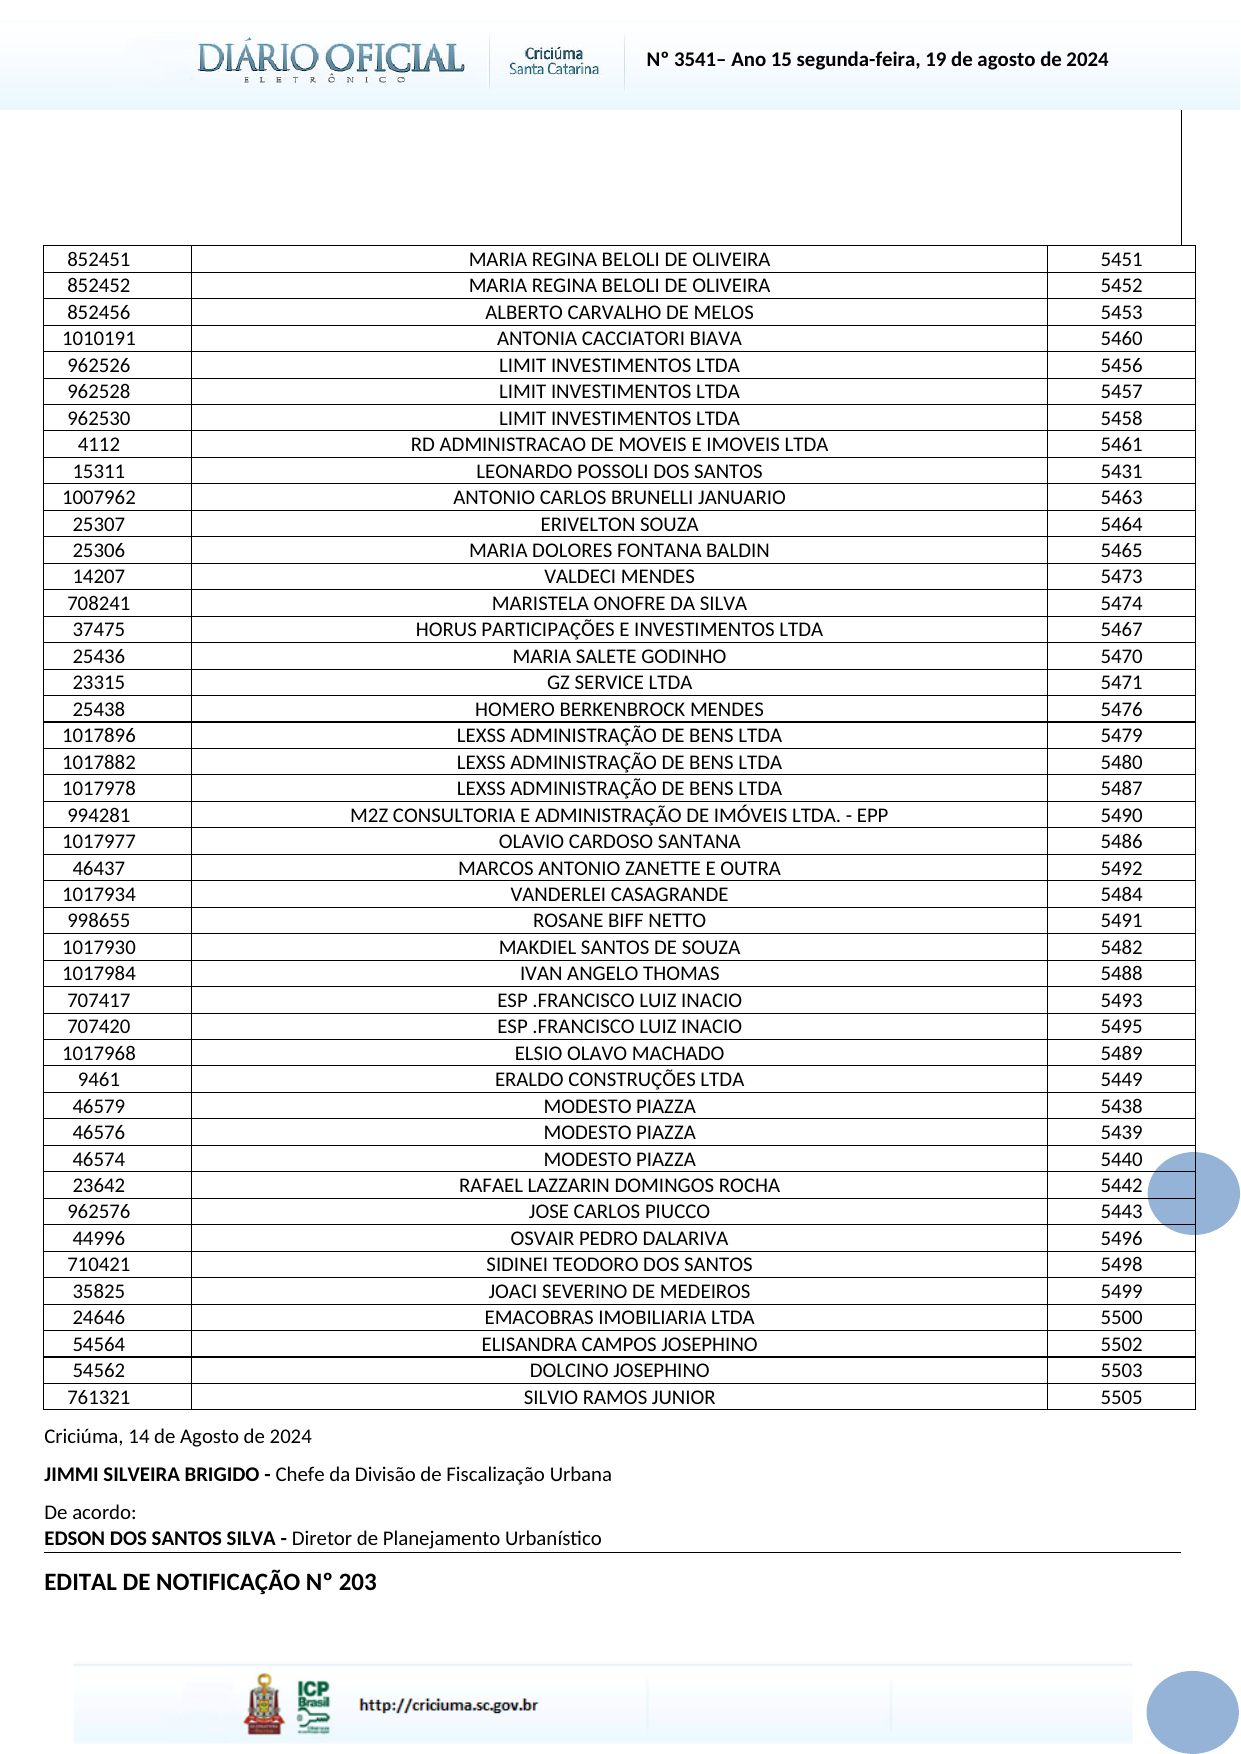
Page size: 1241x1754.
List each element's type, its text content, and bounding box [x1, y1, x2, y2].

table_cell LEXSS ADMINISTRAÇÃO DE BENS LTDA [192, 723, 1047, 748]
table_cell 5431 [1048, 458, 1195, 483]
table_cell 1017930 [44, 934, 191, 959]
table_cell ERIVELTON SOUZA [192, 511, 1047, 536]
table_cell OSVAIR PEDRO DALARIVA [192, 1225, 1047, 1251]
table_cell 962530 [44, 405, 191, 430]
table_cell 5438 [1048, 1093, 1195, 1118]
table_cell 5439 [1048, 1119, 1195, 1145]
table_cell 5451 [1048, 246, 1195, 272]
table_cell 5476 [1048, 696, 1195, 721]
table_cell GZ SERVICE LTDA [192, 670, 1047, 695]
table_cell VANDERLEI CASAGRANDE [192, 881, 1047, 907]
table_cell 5473 [1048, 564, 1195, 589]
table_cell 1010191 [44, 326, 191, 351]
table_cell 5480 [1048, 749, 1195, 774]
table_cell 5456 [1048, 352, 1195, 377]
table_cell LIMIT INVESTIMENTOS LTDA [192, 379, 1047, 404]
table_cell 44996 [44, 1225, 191, 1251]
table_cell 1017896 [44, 723, 191, 748]
table_cell 5457 [1048, 379, 1195, 404]
table_cell ELSIO OLAVO MACHADO [192, 1040, 1047, 1065]
table_cell IVAN ANGELO THOMAS [192, 961, 1047, 986]
table_cell 5482 [1048, 934, 1195, 959]
table_cell 1017978 [44, 775, 191, 801]
table_cell 5452 [1048, 273, 1195, 298]
table_cell 1017984 [44, 961, 191, 986]
table_cell LEXSS ADMINISTRAÇÃO DE BENS LTDA [192, 775, 1047, 801]
table_cell 5495 [1048, 1014, 1195, 1039]
table_cell 46579 [44, 1093, 191, 1118]
table_cell 5465 [1048, 537, 1195, 563]
table_cell 1017968 [44, 1040, 191, 1065]
text EDITAL DE NOTIFICAÇÃO Nº 203 [44, 1566, 1181, 1597]
table_cell 5460 [1048, 326, 1195, 351]
table_cell 5503 [1048, 1358, 1195, 1383]
table_cell 1017882 [44, 749, 191, 774]
table_cell 54564 [44, 1331, 191, 1356]
table_cell 54562 [44, 1358, 191, 1383]
table_cell 5498 [1048, 1252, 1195, 1277]
table_cell 25307 [44, 511, 191, 536]
table_cell 962526 [44, 352, 191, 377]
table_cell 25306 [44, 537, 191, 563]
table_cell 994281 [44, 802, 191, 827]
table_cell VALDECI MENDES [192, 564, 1047, 589]
text EDSON DOS SANTOS SILVA - Diretor de Planejamento Urbanístico [44, 1525, 1181, 1552]
table_cell 1017934 [44, 881, 191, 907]
table_cell ANTONIO CARLOS BRUNELLI JANUARIO [192, 484, 1047, 510]
table_cell 5443 [1048, 1199, 1161, 1224]
table_cell JOSE CARLOS PIUCCO [192, 1199, 1047, 1224]
table_cell ESP .FRANCISCO LUIZ INACIO [192, 987, 1047, 1012]
table_cell JOACI SEVERINO DE MEDEIROS [192, 1278, 1047, 1303]
table_cell 46437 [44, 855, 191, 880]
table_cell 25438 [44, 696, 191, 721]
table_cell 852456 [44, 299, 191, 324]
table_cell 5491 [1048, 908, 1195, 933]
table_cell MODESTO PIAZZA [192, 1093, 1047, 1118]
table_cell 4112 [44, 431, 191, 457]
table_cell MODESTO PIAZZA [192, 1146, 1047, 1171]
table_cell MARIA DOLORES FONTANA BALDIN [192, 537, 1047, 563]
table_cell 5505 [1048, 1384, 1195, 1409]
table_cell 5487 [1048, 775, 1195, 801]
table_cell 708241 [44, 590, 191, 616]
table_cell LIMIT INVESTIMENTOS LTDA [192, 352, 1047, 377]
table_cell 46574 [44, 1146, 191, 1171]
table_cell 5499 [1048, 1278, 1195, 1303]
table_cell ROSANE BIFF NETTO [192, 908, 1047, 933]
table_cell 23315 [44, 670, 191, 695]
table_cell 46576 [44, 1119, 191, 1145]
table_cell MARIA REGINA BELOLI DE OLIVEIRA [192, 246, 1047, 272]
table_cell MARCOS ANTONIO ZANETTE E OUTRA [192, 855, 1047, 880]
table_cell 5492 [1048, 855, 1195, 880]
table_cell 852452 [44, 273, 191, 298]
table_cell LEXSS ADMINISTRAÇÃO DE BENS LTDA [192, 749, 1047, 774]
table_cell 5500 [1048, 1305, 1195, 1330]
table_cell ERALDO CONSTRUÇÕES LTDA [192, 1066, 1047, 1092]
table_cell 14207 [44, 564, 191, 589]
table_cell 5484 [1048, 881, 1195, 907]
table_cell 5458 [1048, 405, 1195, 430]
table_cell 5467 [1048, 617, 1195, 642]
table_cell 710421 [44, 1252, 191, 1277]
table_cell 5489 [1048, 1040, 1195, 1065]
table_cell 5488 [1048, 961, 1195, 986]
table_cell 1007962 [44, 484, 191, 510]
table_cell EMACOBRAS IMOBILIARIA LTDA [192, 1305, 1047, 1330]
table_cell 5470 [1048, 643, 1195, 668]
table_cell 37475 [44, 617, 191, 642]
table_cell RD ADMINISTRACAO DE MOVEIS E IMOVEIS LTDA [192, 431, 1047, 457]
table_cell 5474 [1048, 590, 1195, 616]
table_cell 998655 [44, 908, 191, 933]
table_cell MARISTELA ONOFRE DA SILVA [192, 590, 1047, 616]
table_cell 5493 [1048, 987, 1195, 1012]
table_cell 707417 [44, 987, 191, 1012]
table_cell 9461 [44, 1066, 191, 1092]
table_cell 5502 [1048, 1331, 1195, 1356]
table_cell 962528 [44, 379, 191, 404]
table_cell HORUS PARTICIPAÇÕES E INVESTIMENTOS LTDA [192, 617, 1047, 642]
table_cell 5471 [1048, 670, 1195, 695]
table_cell 5463 [1048, 484, 1195, 510]
table_cell HOMERO BERKENBROCK MENDES [192, 696, 1047, 721]
table_cell MARIA SALETE GODINHO [192, 643, 1047, 668]
table_cell LIMIT INVESTIMENTOS LTDA [192, 405, 1047, 430]
table_cell MODESTO PIAZZA [192, 1119, 1047, 1145]
table_cell ELISANDRA CAMPOS JOSEPHINO [192, 1331, 1047, 1356]
table_cell 962576 [44, 1199, 191, 1224]
table_cell 5442 [1048, 1172, 1153, 1198]
table_cell DOLCINO JOSEPHINO [192, 1358, 1047, 1383]
table_cell ANTONIA CACCIATORI BIAVA [192, 326, 1047, 351]
text Criciúma, 14 de Agosto de 2024 [44, 1423, 1181, 1448]
table_cell OLAVIO CARDOSO SANTANA [192, 828, 1047, 854]
table_cell M2Z CONSULTORIA E ADMINISTRAÇÃO DE IMÓVEIS LTDA. - EPP [192, 802, 1047, 827]
table_cell 852451 [44, 246, 191, 272]
table_cell 35825 [44, 1278, 191, 1303]
table_cell ALBERTO CARVALHO DE MELOS [192, 299, 1047, 324]
table_cell 15311 [44, 458, 191, 483]
table_cell 23642 [44, 1172, 191, 1198]
table_cell 5453 [1048, 299, 1195, 324]
table_cell 5496 [1048, 1225, 1195, 1251]
table_cell 5479 [1048, 723, 1195, 748]
table_cell MARIA REGINA BELOLI DE OLIVEIRA [192, 273, 1047, 298]
table_cell 761321 [44, 1384, 191, 1409]
table_cell 5490 [1048, 802, 1195, 827]
table_cell 5449 [1048, 1066, 1195, 1092]
table_cell 25436 [44, 643, 191, 668]
table_cell SIDINEI TEODORO DOS SANTOS [192, 1252, 1047, 1277]
table_cell ESP .FRANCISCO LUIZ INACIO [192, 1014, 1047, 1039]
table_cell 707420 [44, 1014, 191, 1039]
table_cell 5461 [1048, 431, 1195, 457]
table_cell 24646 [44, 1305, 191, 1330]
table_cell RAFAEL LAZZARIN DOMINGOS ROCHA [192, 1172, 1047, 1198]
text JIMMI SILVEIRA BRIGIDO - Chefe da Divisão de Fiscalização Urbana [44, 1461, 1181, 1487]
table_cell 5464 [1048, 511, 1195, 536]
table_cell MAKDIEL SANTOS DE SOUZA [192, 934, 1047, 959]
table_cell LEONARDO POSSOLI DOS SANTOS [192, 458, 1047, 483]
table_cell 5440 [1048, 1146, 1195, 1171]
text De acordo: [44, 1499, 1181, 1525]
table_cell 5486 [1048, 828, 1195, 854]
table_cell 1017977 [44, 828, 191, 854]
table_cell SILVIO RAMOS JUNIOR [192, 1384, 1047, 1409]
